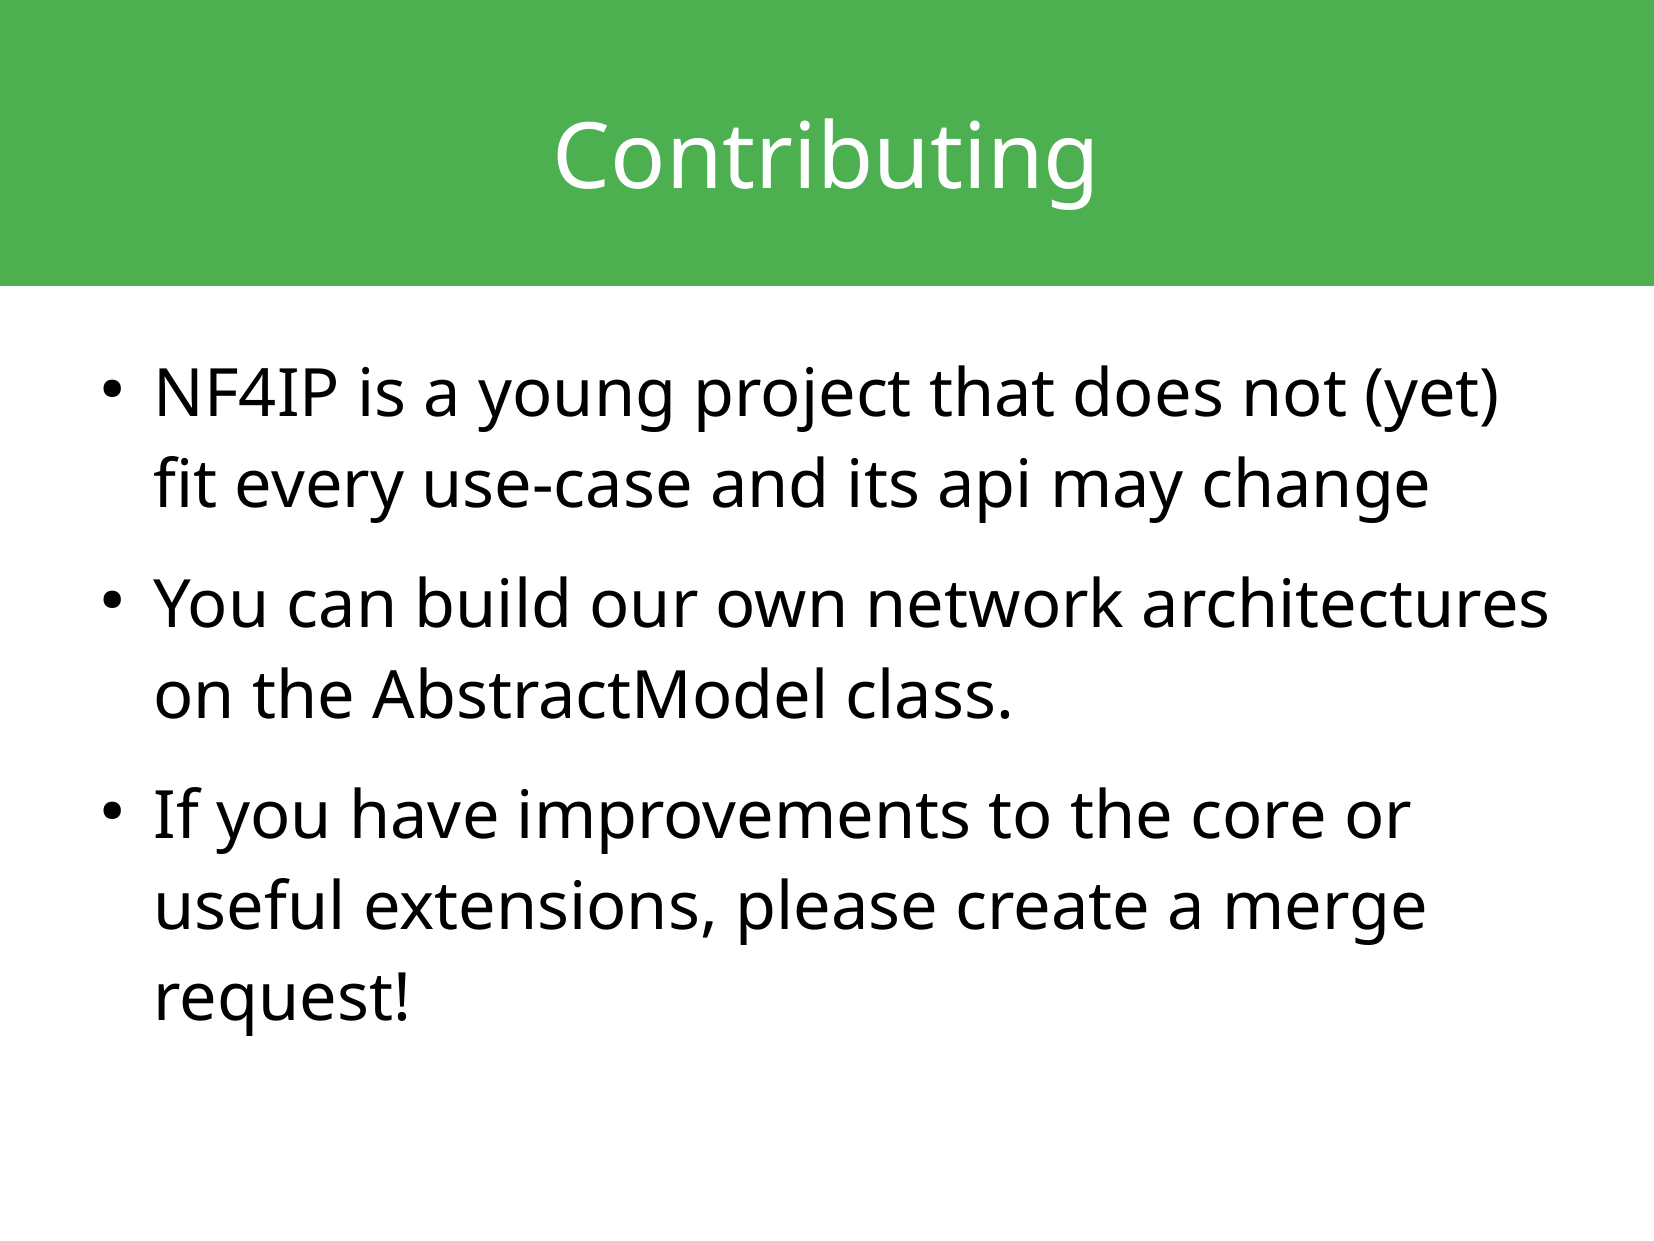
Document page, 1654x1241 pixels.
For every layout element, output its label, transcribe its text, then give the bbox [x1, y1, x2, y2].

title Contributing [82, 49, 1571, 257]
list NF4IP is a young project that does not (yet) fit every use-case and its api may change You can build our own network architectures on the AbstractModel class. If you have improvements to the core or useful extensions, please create a merge request! [82, 345, 1571, 1201]
